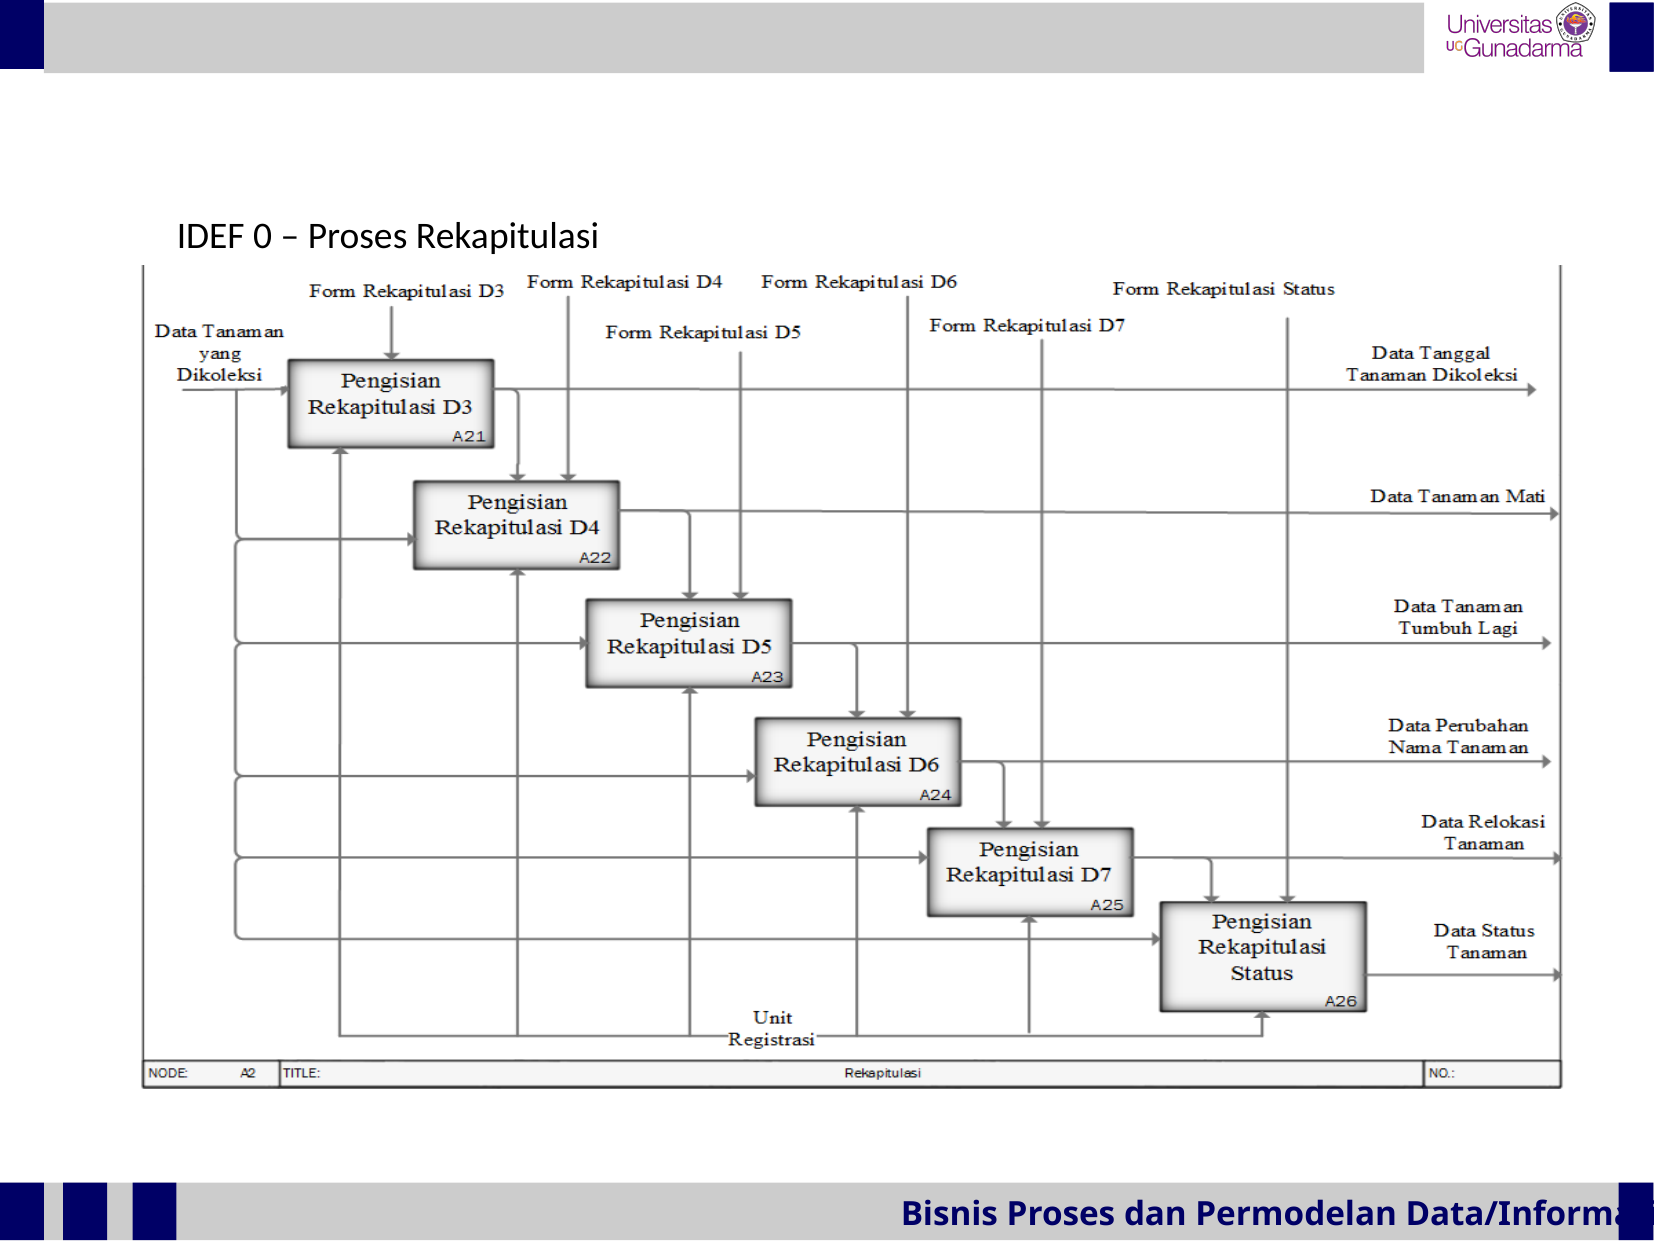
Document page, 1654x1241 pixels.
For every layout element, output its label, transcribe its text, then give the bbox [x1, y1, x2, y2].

picture [1437, 2, 1610, 62]
text_box IDEF 0 – Proses Rekapitulasi [162, 203, 615, 264]
picture [136, 265, 1564, 1089]
